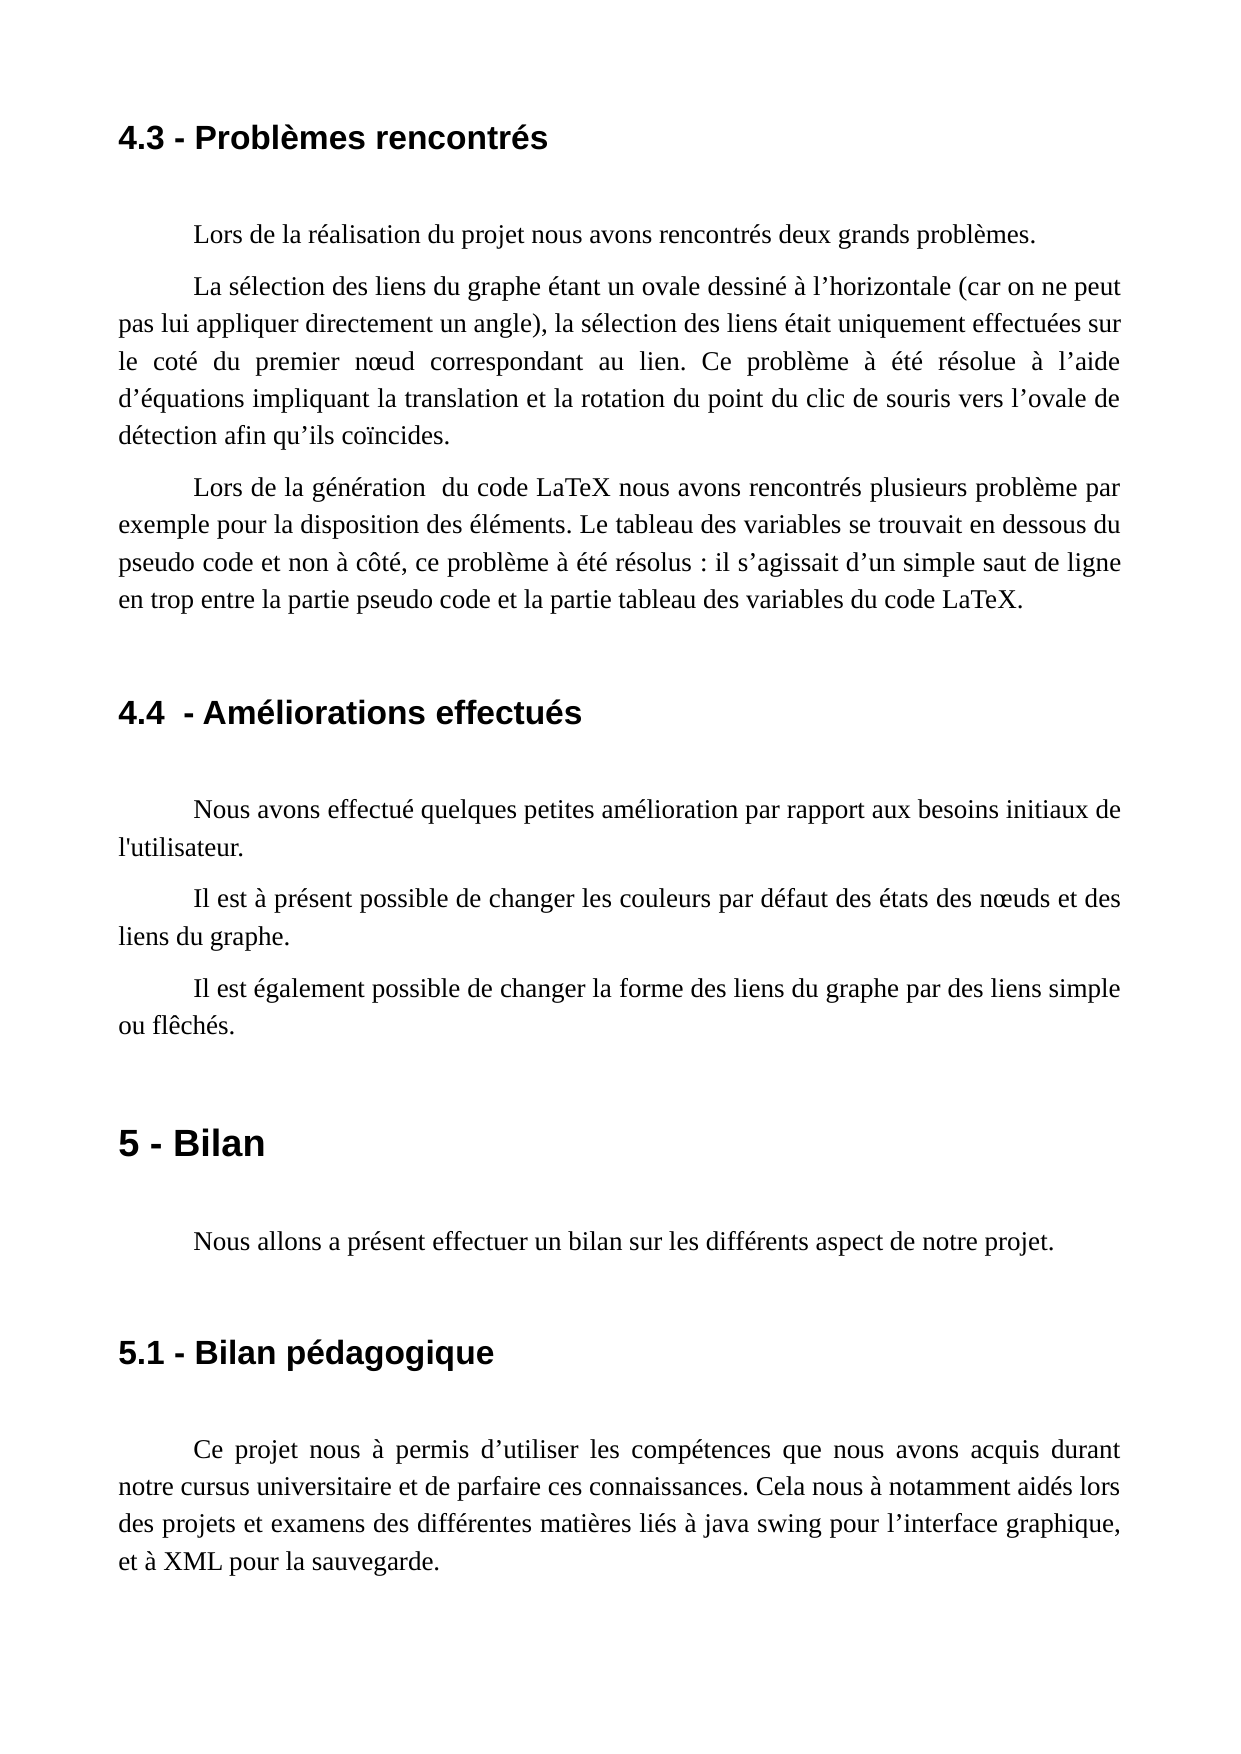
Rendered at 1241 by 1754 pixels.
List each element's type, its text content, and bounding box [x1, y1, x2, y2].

text Nous allons a présent effectuer un bilan sur les différents aspect de notre projet. [118, 1226, 1122, 1257]
subtitle 4.4 - Améliorations effectués [118, 693, 1122, 732]
text Il est à présent possible de changer les couleurs par défaut des états des nœuds et des liens du graphe. [118, 882, 1122, 951]
subtitle 5.1 - Bilan pédagogique [118, 1333, 1122, 1371]
text Nous avons effectué quelques petites amélioration par rapport aux besoins initiaux de l'utilisateur. [118, 793, 1122, 862]
text Ce projet nous à permis d’utiliser les compétences que nous avons acquis durant notre cursus universitaire et de parfaire ces connaissances. Cela nous à notamment aidés lors des projets et examens des différentes matières liés à java swing pour l’interface graphique, et à XML pour la sauvegarde. [118, 1433, 1122, 1576]
text La sélection des liens du graphe étant un ovale dessiné à l’horizontale (car on ne peut pas lui appliquer directement un angle), la sélection des liens était uniquement effectuées sur le coté du premier nœud correspondant au lien. Ce problème à été résolue à l’aide d’équations impliquant la translation et la rotation du point du clic de souris vers l’ovale de détection afin qu’ils coïncides. [118, 270, 1122, 451]
text Il est également possible de changer la forme des liens du graphe par des liens simple ou flêchés. [118, 972, 1122, 1040]
subtitle 5 - Bilan [118, 1120, 1122, 1164]
text Lors de la réalisation du projet nous avons rencontrés deux grands problèmes. [118, 218, 1122, 249]
subtitle 4.3 - Problèmes rencontrés [118, 118, 1122, 157]
text Lors de la génération du code LaTeX nous avons rencontrés plusieurs problème par exemple pour la disposition des éléments. Le tableau des variables se trouvait en dessous du pseudo code et non à côté, ce problème à été résolus : il s’agissait d’un simple saut de ligne en trop entre la partie pseudo code et la partie tableau des variables du code LaTeX. [118, 471, 1122, 614]
